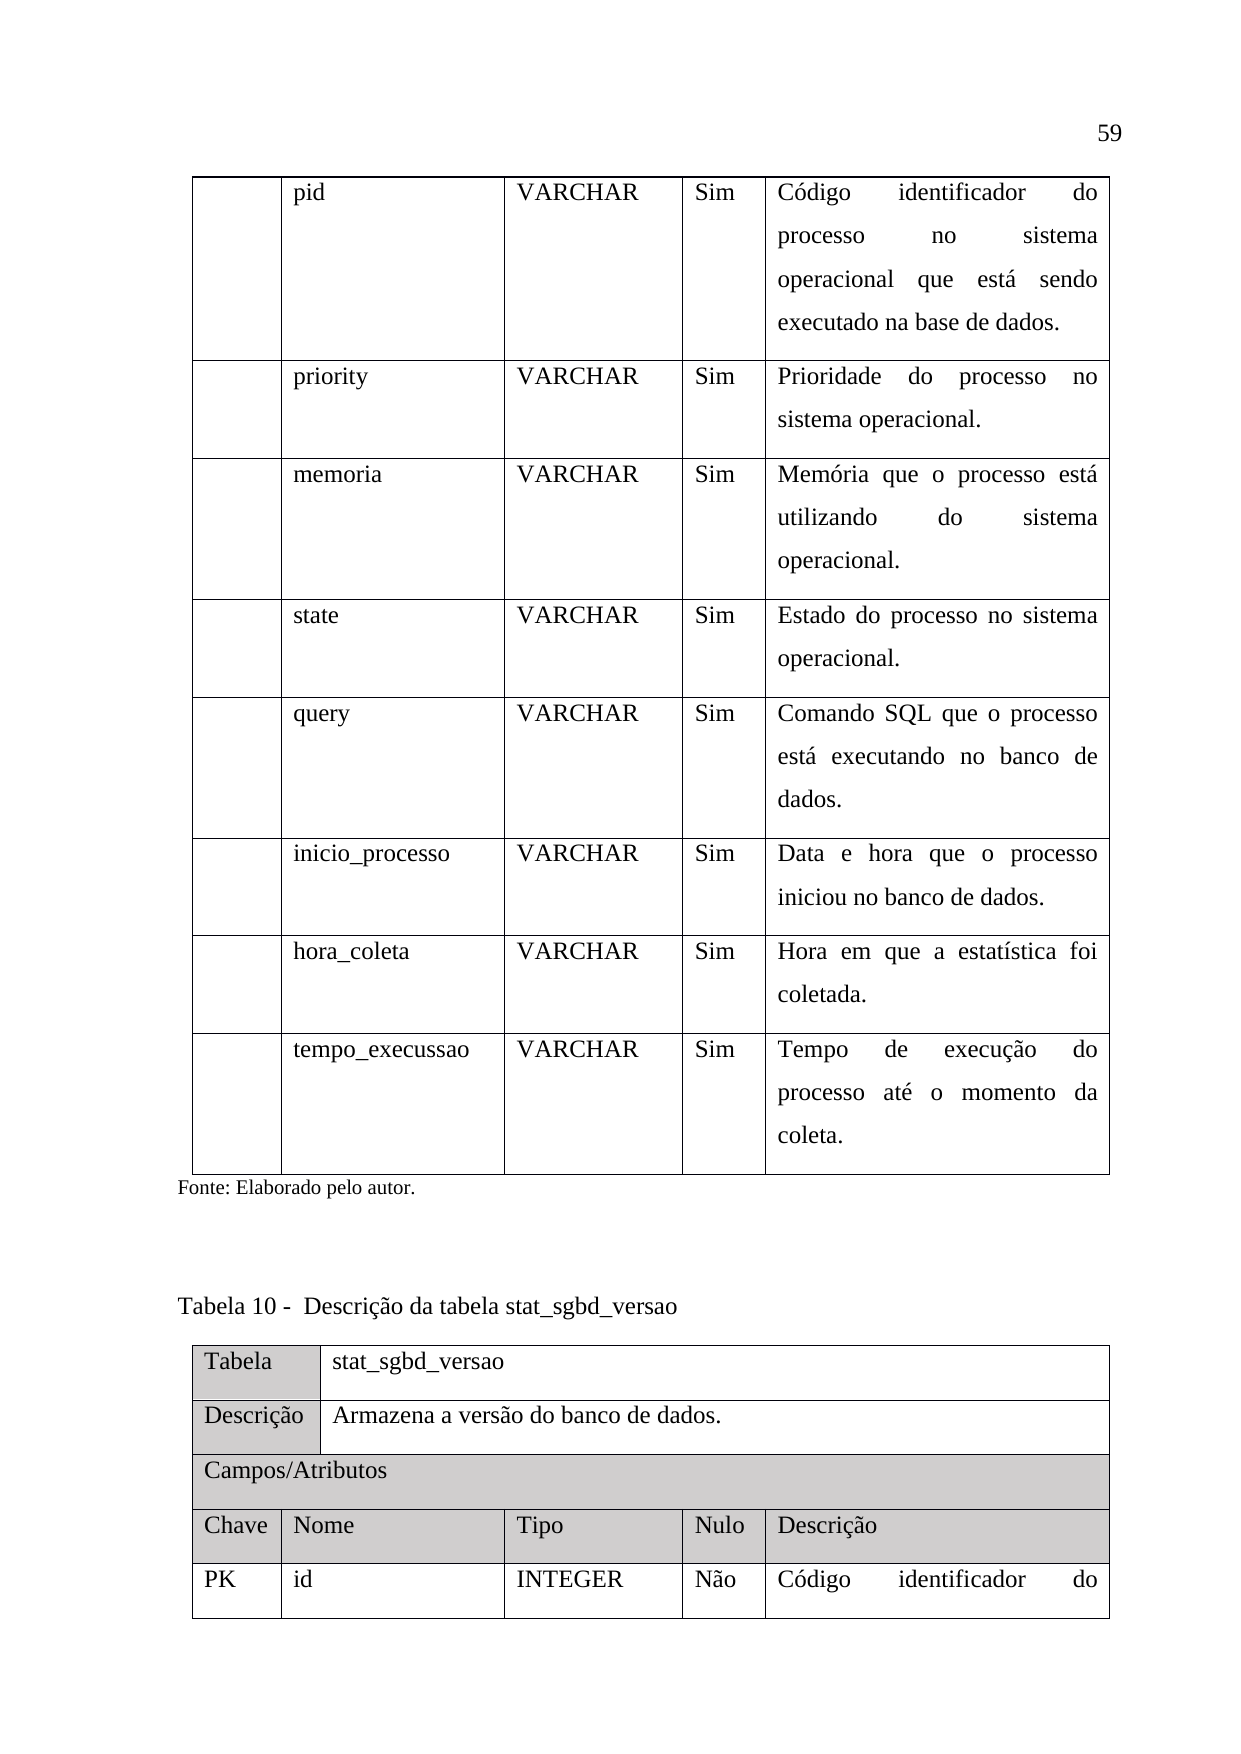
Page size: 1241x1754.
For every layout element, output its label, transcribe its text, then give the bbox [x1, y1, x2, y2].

table_cell Sim [683, 361, 765, 458]
table_cell PK [193, 1564, 281, 1618]
table_cell Comando SQL que o processo está executando no banco de dados. [766, 698, 1109, 837]
table_cell Código identificador do processo no sistema operacional que está sendo executado na base de dados. [766, 178, 1109, 360]
table_cell Tempo de execução do processo até o momento da coleta. [766, 1034, 1109, 1174]
table_cell Chave [193, 1510, 281, 1563]
text Tabela 10 - Descrição da tabela stat_sgbd_versao [177, 1291, 1122, 1320]
table_cell [193, 178, 281, 360]
table_cell [193, 361, 281, 458]
table_cell Não [683, 1564, 765, 1618]
table_cell Nulo [683, 1510, 765, 1563]
table_cell [193, 698, 281, 837]
table_cell id [282, 1564, 504, 1618]
table_cell Data e hora que o processo iniciou no banco de dados. [766, 839, 1109, 935]
table_cell Código identificador do [766, 1564, 1109, 1618]
table_cell Sim [683, 178, 765, 360]
table_cell Sim [683, 1034, 765, 1174]
table_cell Estado do processo no sistema operacional. [766, 600, 1109, 697]
table_cell Hora em que a estatística foi coletada. [766, 936, 1109, 1033]
table_cell Memória que o processo está utilizando do sistema operacional. [766, 459, 1109, 599]
table_cell VARCHAR [505, 936, 682, 1033]
table_cell Prioridade do processo no sistema operacional. [766, 361, 1109, 458]
table_cell hora_coleta [282, 936, 504, 1033]
table_cell [193, 459, 281, 599]
table_cell INTEGER [505, 1564, 682, 1618]
table_cell VARCHAR [505, 178, 682, 360]
table_cell memoria [282, 459, 504, 599]
table_cell VARCHAR [505, 839, 682, 935]
table_cell pid [282, 178, 504, 360]
table_cell tempo_execussao [282, 1034, 504, 1174]
table_cell Sim [683, 936, 765, 1033]
table_cell Descrição [193, 1401, 320, 1454]
table_cell query [282, 698, 504, 837]
table_cell [193, 600, 281, 697]
table_cell Sim [683, 698, 765, 837]
list Fonte: Elaborado pelo autor. [177, 1175, 1122, 1199]
table_cell VARCHAR [505, 1034, 682, 1174]
table_cell [193, 839, 281, 935]
table_cell [193, 936, 281, 1033]
table_cell inicio_processo [282, 839, 504, 935]
table_header stat_sgbd_versao [321, 1346, 1109, 1399]
table_cell Sim [683, 459, 765, 599]
table_cell Armazena a versão do banco de dados. [321, 1401, 1109, 1454]
table_cell VARCHAR [505, 698, 682, 837]
table_cell VARCHAR [505, 600, 682, 697]
table_cell [193, 1034, 281, 1174]
table_cell VARCHAR [505, 459, 682, 599]
table_cell Tipo [505, 1510, 682, 1563]
table_cell Nome [282, 1510, 504, 1563]
table_cell VARCHAR [505, 361, 682, 458]
table_cell state [282, 600, 504, 697]
table_cell Sim [683, 839, 765, 935]
table_cell Sim [683, 600, 765, 697]
table_header Tabela [193, 1346, 320, 1399]
table_cell Campos/Atributos [193, 1455, 1109, 1509]
table_cell Descrição [766, 1510, 1109, 1563]
table_cell priority [282, 361, 504, 458]
